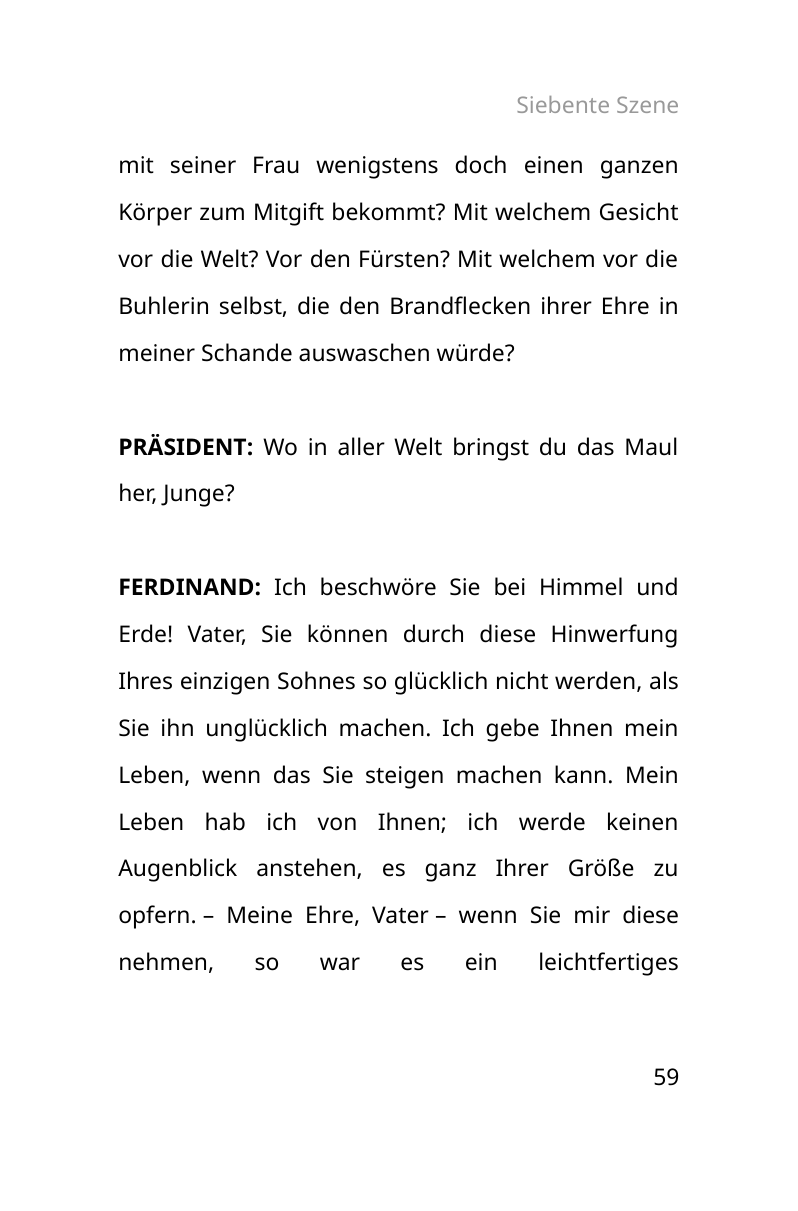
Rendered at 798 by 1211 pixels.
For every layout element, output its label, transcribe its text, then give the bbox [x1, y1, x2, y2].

text FERDINAND: Ich beschwöre Sie bei Himmel und Erde! Vater, Sie können durch diese Hinwerfung Ihres einzigen Sohnes so glücklich nicht werden, als Sie ihn unglücklich machen. Ich gebe Ihnen mein Leben, wenn das Sie steigen machen kann. Mein Leben hab ich von Ihnen; ich werde keinen Augenblick anstehen, es ganz Ihrer Größe zu opfern. – Meine Ehre, Vater – wenn Sie mir diese nehmen, so war es ein leichtfertiges [118, 536, 679, 977]
text mit seiner Frau wenigstens doch einen ganzen Körper zum Mitgift bekommt? Mit welchem Gesicht vor die Welt? Vor den Fürsten? Mit welchem vor die Buhlerin selbst, die den Brandflecken ihrer Ehre in meiner Schande auswaschen würde? [118, 149, 679, 368]
text PRÄSIDENT: Wo in aller Welt bringst du das Maul her, Junge? [118, 395, 679, 509]
